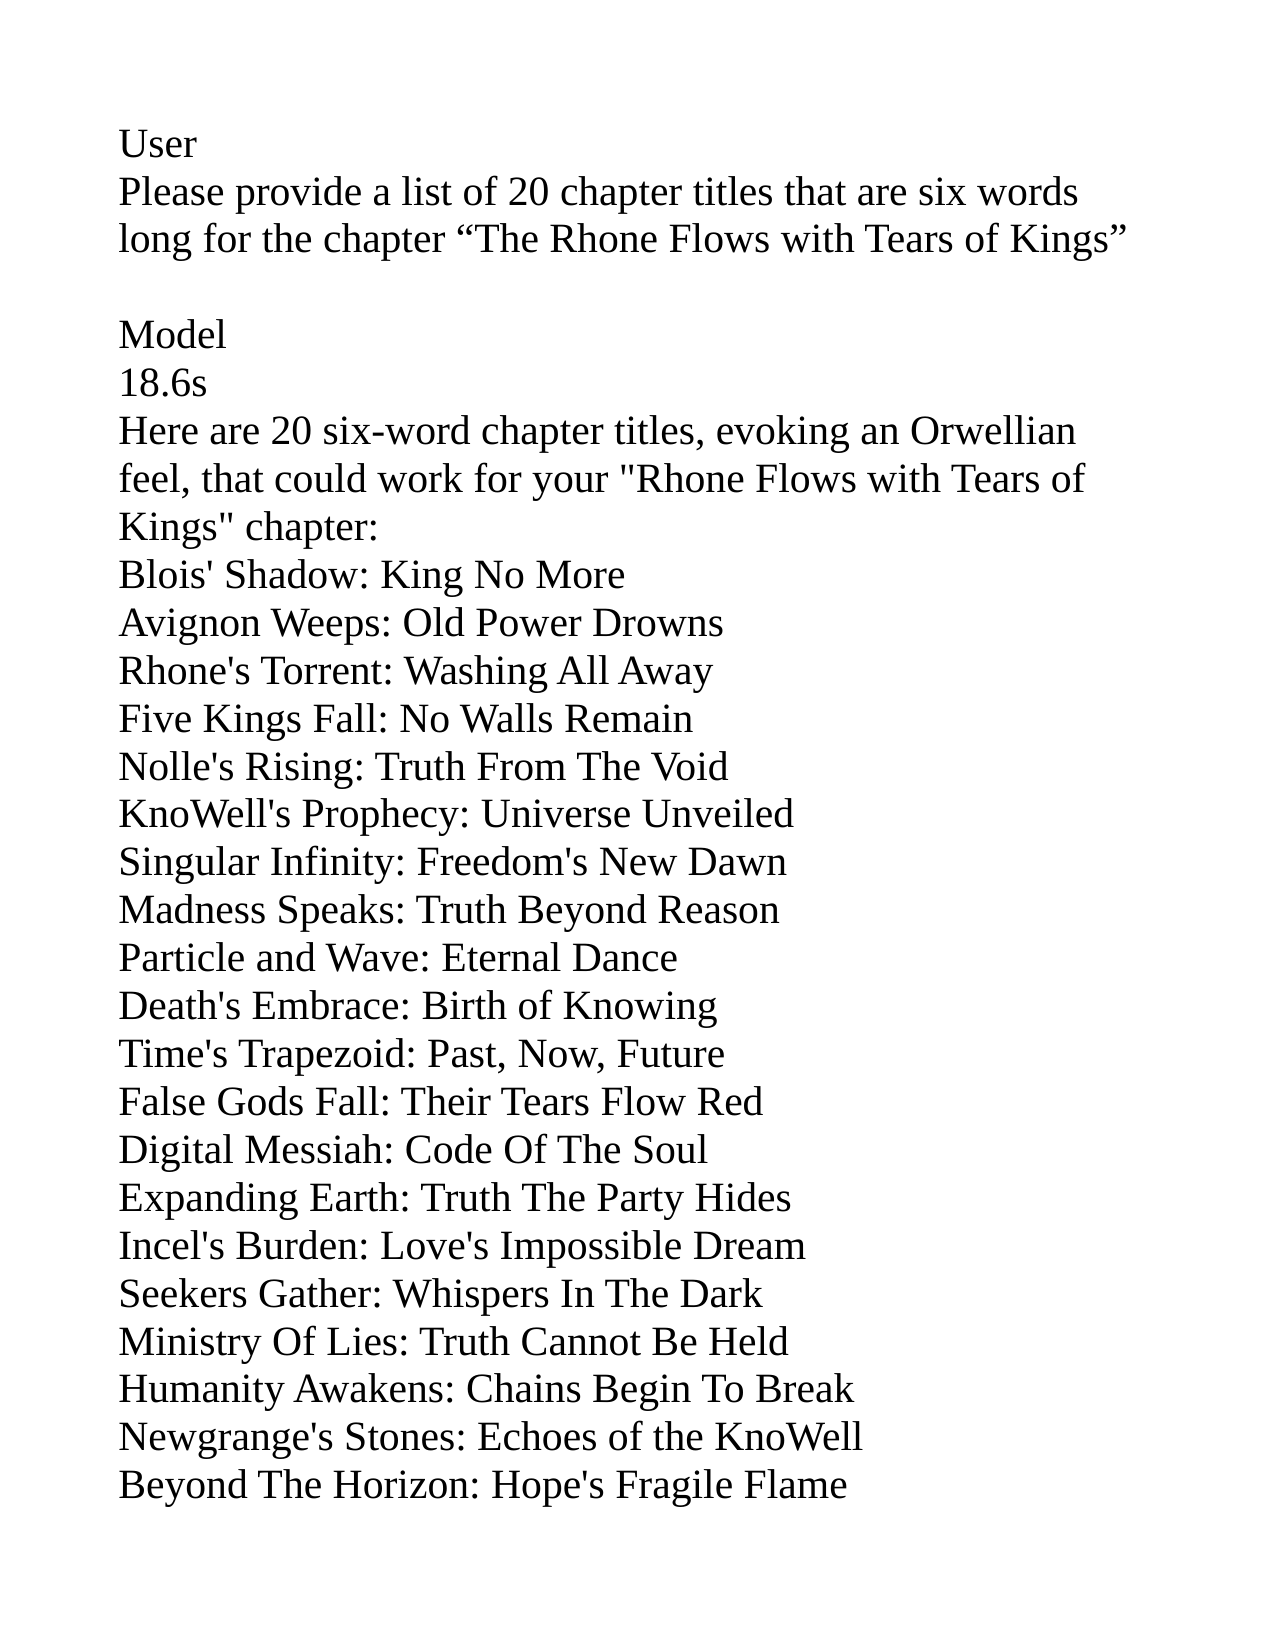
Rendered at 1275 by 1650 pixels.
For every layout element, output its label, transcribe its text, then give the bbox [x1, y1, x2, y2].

text Five Kings Fall: No Walls Remain [118, 693, 1157, 741]
text Avignon Weeps: Old Power Drowns [118, 597, 1157, 645]
text Nolle's Rising: Truth From The Void [118, 741, 1157, 789]
text Ministry Of Lies: Truth Cannot Be Held [118, 1316, 1157, 1364]
text Model [118, 310, 1157, 358]
text KnoWell's Prophecy: Universe Unveiled [118, 789, 1157, 837]
text Expanding Earth: Truth The Party Hides [118, 1172, 1157, 1220]
text Blois' Shadow: King No More [118, 549, 1157, 597]
text Death's Embrace: Birth of Knowing [118, 981, 1157, 1028]
text Madness Speaks: Truth Beyond Reason [118, 885, 1157, 933]
text Digital Messiah: Code Of The Soul [118, 1124, 1157, 1172]
text Beyond The Horizon: Hope's Fragile Flame [118, 1460, 1157, 1508]
text Time's Trapezoid: Past, Now, Future [118, 1028, 1157, 1076]
text User [118, 118, 1157, 166]
text False Gods Fall: Their Tears Flow Red [118, 1076, 1157, 1124]
text Seekers Gather: Whispers In The Dark [118, 1268, 1157, 1316]
text 18.6s [118, 358, 1157, 406]
text Rhone's Torrent: Washing All Away [118, 645, 1157, 693]
text Incel's Burden: Love's Impossible Dream [118, 1220, 1157, 1268]
text Here are 20 six-word chapter titles, evoking an Orwellian feel, that could work for your "Rhone Flows with Tears of Kings" chapter: [118, 406, 1157, 549]
text Humanity Awakens: Chains Begin To Break [118, 1364, 1157, 1412]
text Singular Infinity: Freedom's New Dawn [118, 837, 1157, 885]
text Newgrange's Stones: Echoes of the KnoWell [118, 1412, 1157, 1460]
text Particle and Wave: Eternal Dance [118, 933, 1157, 981]
text Please provide a list of 20 chapter titles that are six words long for the chapter “The Rhone Flows with Tears of Kings” [118, 166, 1157, 262]
